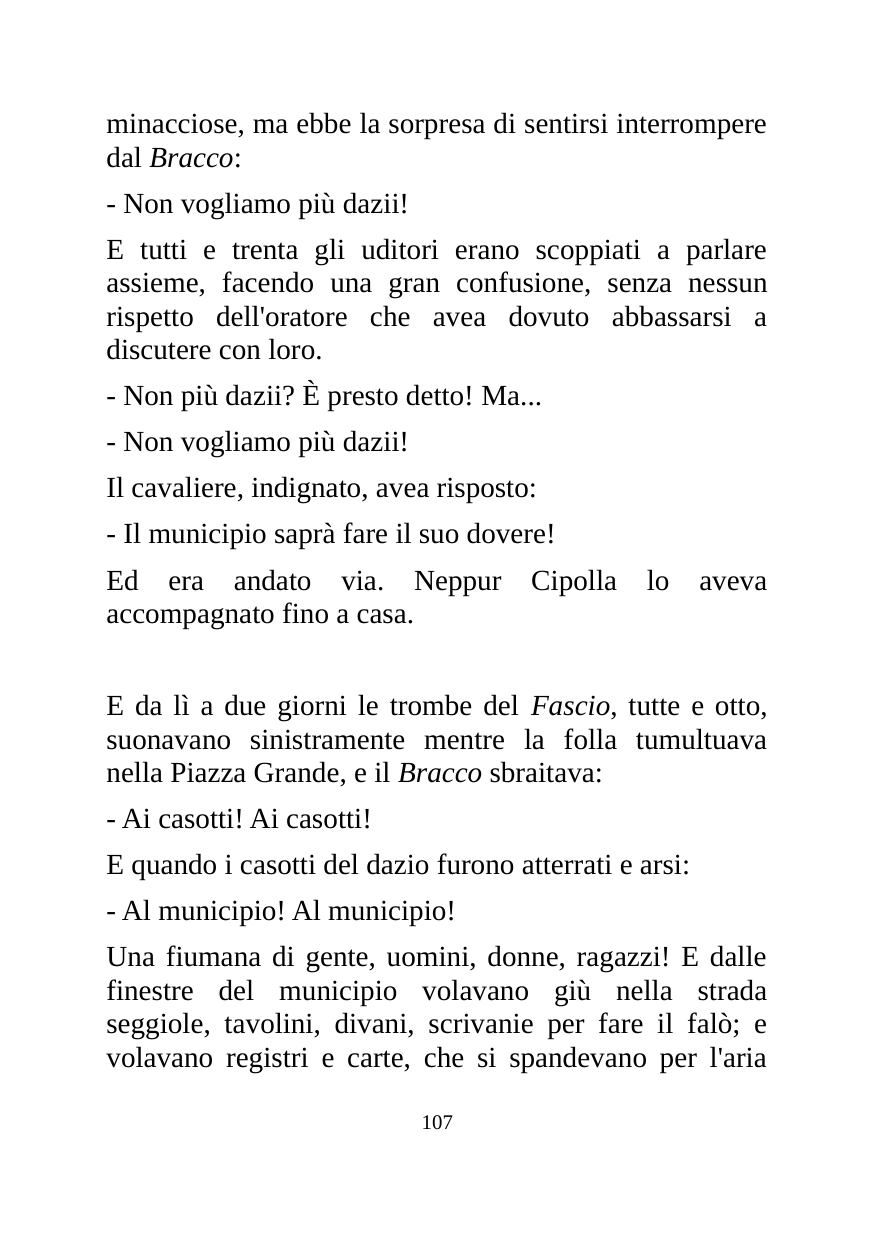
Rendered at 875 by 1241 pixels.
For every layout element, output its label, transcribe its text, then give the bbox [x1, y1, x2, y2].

text - Non vogliamo più dazii! [106, 424, 768, 458]
text Ed era andato via. Neppur Cipolla lo aveva accompagnato fino a casa. [106, 563, 768, 630]
text - Al municipio! Al municipio! [106, 893, 768, 927]
text E quando i casotti del dazio furono atterrati e arsi: [106, 847, 768, 881]
text minacciose, ma ebbe la sorpresa di sentirsi interrompere dal Bracco: [106, 106, 768, 173]
text - Non più dazii? È presto detto! Ma... [106, 378, 768, 412]
text - Non vogliamo più dazii! [106, 186, 768, 219]
text Il cavaliere, indignato, avea risposto: [106, 471, 768, 504]
text - Il municipio saprà fare il suo dovere! [106, 517, 768, 550]
text Una fiumana di gente, uomini, donne, ragazzi! E dalle finestre del municipio volavano giù nella strada seggiole, tavolini, divani, scrivanie per fare il falò; e volavano registri e carte, che si spandevano per l'aria [106, 939, 768, 1074]
text - Ai casotti! Ai casotti! [106, 801, 768, 835]
text E da lì a due giorni le trombe del Fascio, tutte e otto, suonavano sinistramente mentre la folla tumultuava nella Piazza Grande, e il Bracco sbraitava: [106, 688, 768, 789]
text E tutti e trenta gli uditori erano scoppiati a parlare assieme, facendo una gran confusione, senza nessun rispetto dell'oratore che avea dovuto abbassarsi a discutere con loro. [106, 232, 768, 366]
